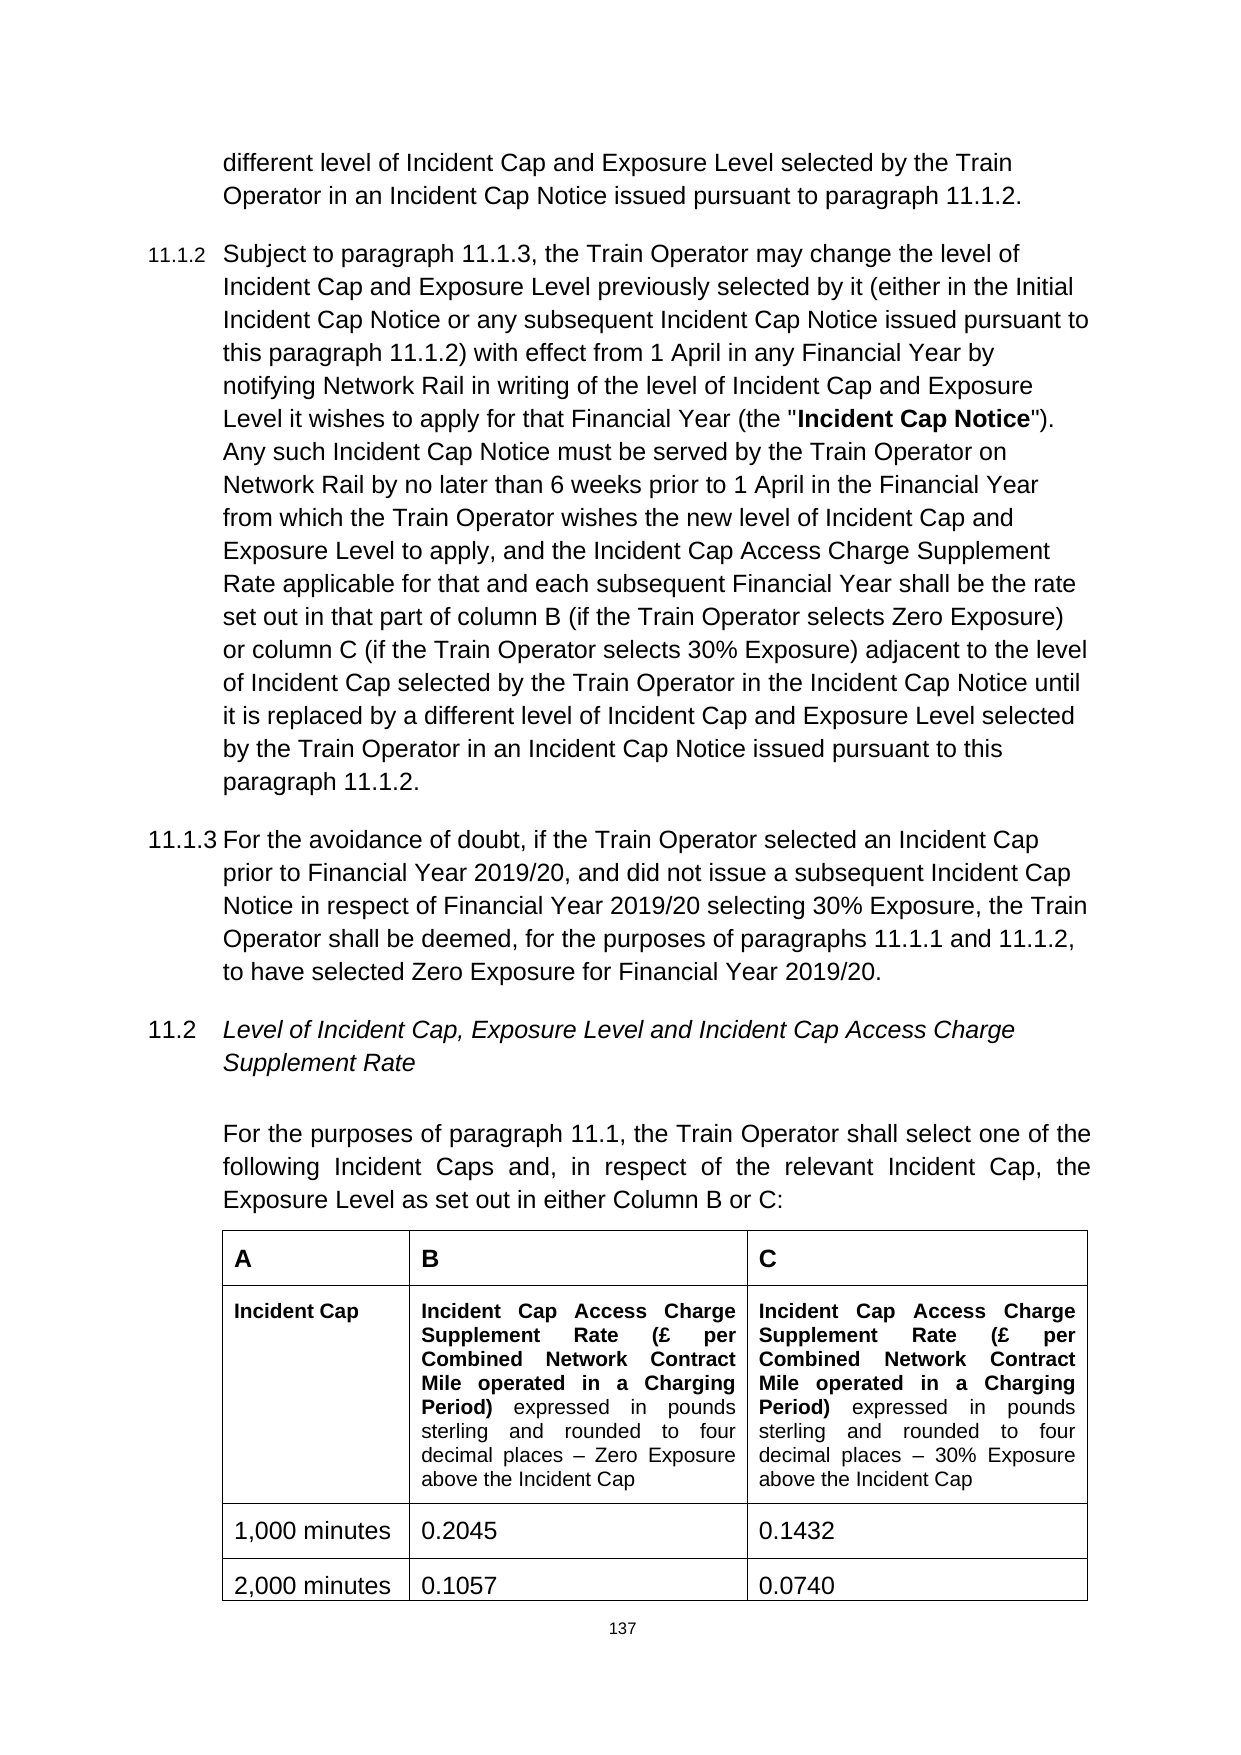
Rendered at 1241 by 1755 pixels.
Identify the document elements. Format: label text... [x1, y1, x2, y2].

table_cell Incident Cap Access Charge Supplement Rate (£ per Combined Network Contract Mile operated in a Charging Period) expressed in pounds sterling and rounded to four decimal places – Zero Exposure above the Incident Cap [410, 1286, 747, 1503]
table_cell 0.0740 [748, 1559, 1087, 1600]
table_header C [748, 1231, 1087, 1285]
list different level of Incident Cap and Exposure Level selected by the Train Operator in an Incident Cap Notice issued pursuant to paragraph 11.1.2. [148, 148, 1093, 209]
table_cell 1,000 minutes [223, 1504, 409, 1558]
list Level of Incident Cap, Exposure Level and Incident Cap Access Charge Supplement Rate [148, 1015, 1093, 1077]
text For the purposes of paragraph 11.1, the Train Operator shall select one of the following Incident Caps and, in respect of the relevant Incident Cap, the Exposure Level as set out in either Column B or C: [223, 1119, 1093, 1213]
table_cell Incident Cap Access Charge Supplement Rate (£ per Combined Network Contract Mile operated in a Charging Period) expressed in pounds sterling and rounded to four decimal places – 30% Exposure above the Incident Cap [748, 1286, 1087, 1503]
table_cell 2,000 minutes [223, 1559, 409, 1600]
table_cell 0.1432 [748, 1504, 1087, 1558]
table_header B [410, 1231, 747, 1285]
table_cell Incident Cap [223, 1286, 409, 1503]
table_cell 0.2045 [410, 1504, 747, 1558]
table_cell 0.1057 [410, 1559, 747, 1600]
table_header A [223, 1231, 409, 1285]
list Subject to paragraph 11.1.3, the Train Operator may change the level of Incident Cap and Exposure Level previously selected by it (either in the Initial Incident Cap Notice or any subsequent Incident Cap Notice issued pursuant to this paragraph 11.1.2) with effect from 1 April in any Financial Year by notifying Network Rail in writing of the level of Incident Cap and Exposure Level it wishes to apply for that Financial Year (the "Incident Cap Notice"). Any such Incident Cap Notice must be served by the Train Operator on Network Rail by no later than 6 weeks prior to 1 April in the Financial Year from which the Train Operator wishes the new level of Incident Cap and Exposure Level to apply, and the Incident Cap Access Charge Supplement Rate applicable for that and each subsequent Financial Year shall be the rate set out in that part of column B (if the Train Operator selects Zero Exposure) or column C (if the Train Operator selects 30% Exposure) adjacent to the level of Incident Cap selected by the Train Operator in the Incident Cap Notice until it is replaced by a different level of Incident Cap and Exposure Level selected by the Train Operator in an Incident Cap Notice issued pursuant to this paragraph 11.1.2. [148, 239, 1093, 796]
list For the avoidance of doubt, if the Train Operator selected an Incident Cap prior to Financial Year 2019/20, and did not issue a subsequent Incident Cap Notice in respect of Financial Year 2019/20 selecting 30% Exposure, the Train Operator shall be deemed, for the purposes of paragraphs 11.1.1 and 11.1.2, to have selected Zero Exposure for Financial Year 2019/20. [148, 825, 1093, 986]
